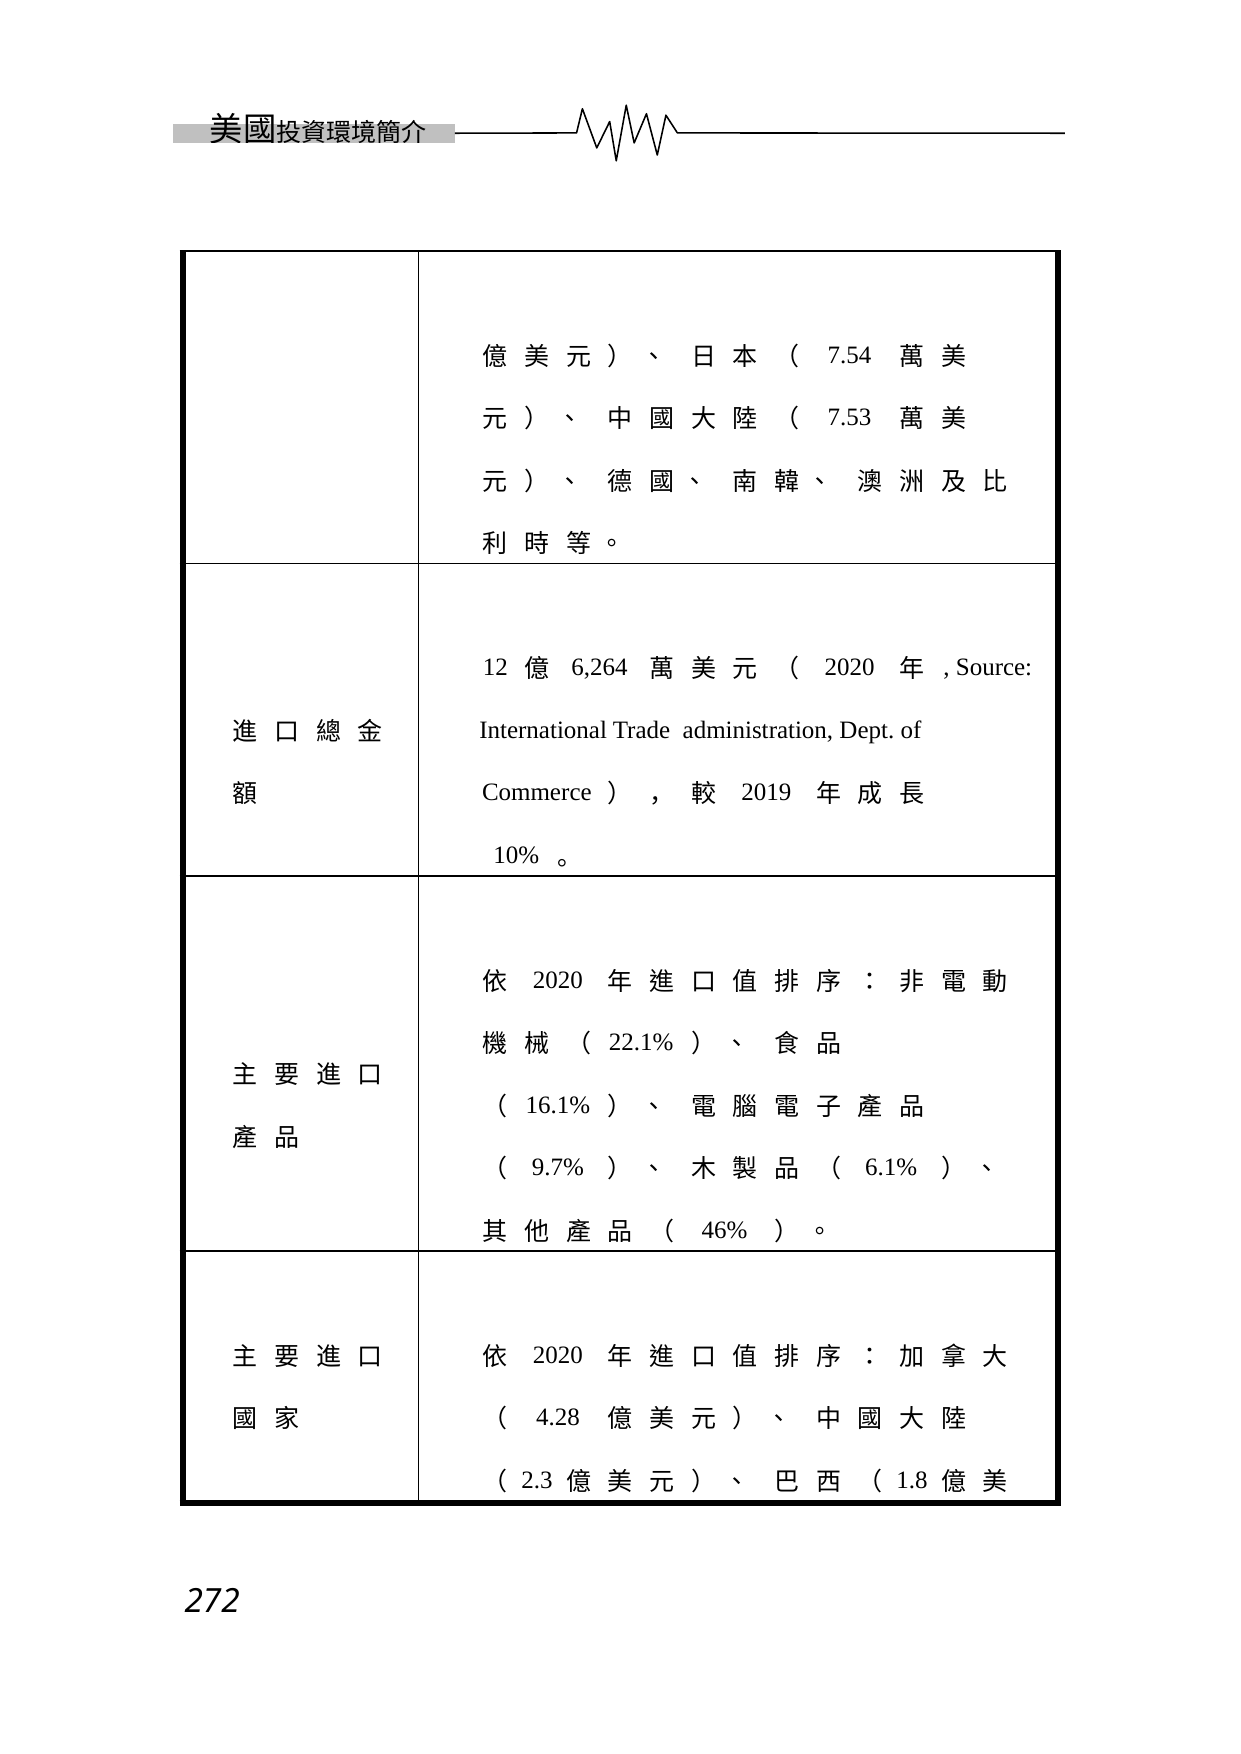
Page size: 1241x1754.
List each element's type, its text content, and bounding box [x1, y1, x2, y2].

table_cell 主要進口國家 [186, 1252, 418, 1500]
table_cell 依2020年進口值排序：非電動機械（22.1%）、食品（16.1%）、電腦電子產品（9.7%）、木製品（6.1%）、其他產品（46%）。 [419, 877, 1055, 1250]
table_cell 億美元）、日本（7.54萬美元）、中國大陸（7.53萬美元）、德國、南韓、澳洲及比利時等。 [419, 252, 1055, 563]
table_cell 12億6,264萬美元（2020年, Source: International Trade administration, Dept. of Commerce），較2019年成長10%。 [419, 564, 1055, 875]
table_cell 主要進口產品 [186, 877, 418, 1250]
table_cell [186, 252, 418, 563]
table_cell 進口總金額 [186, 564, 418, 875]
table_cell 依2020年進口值排序：加拿大（4.28億美元）、中國大陸（2.3億美元）、巴西（1.8億美 [419, 1252, 1055, 1500]
